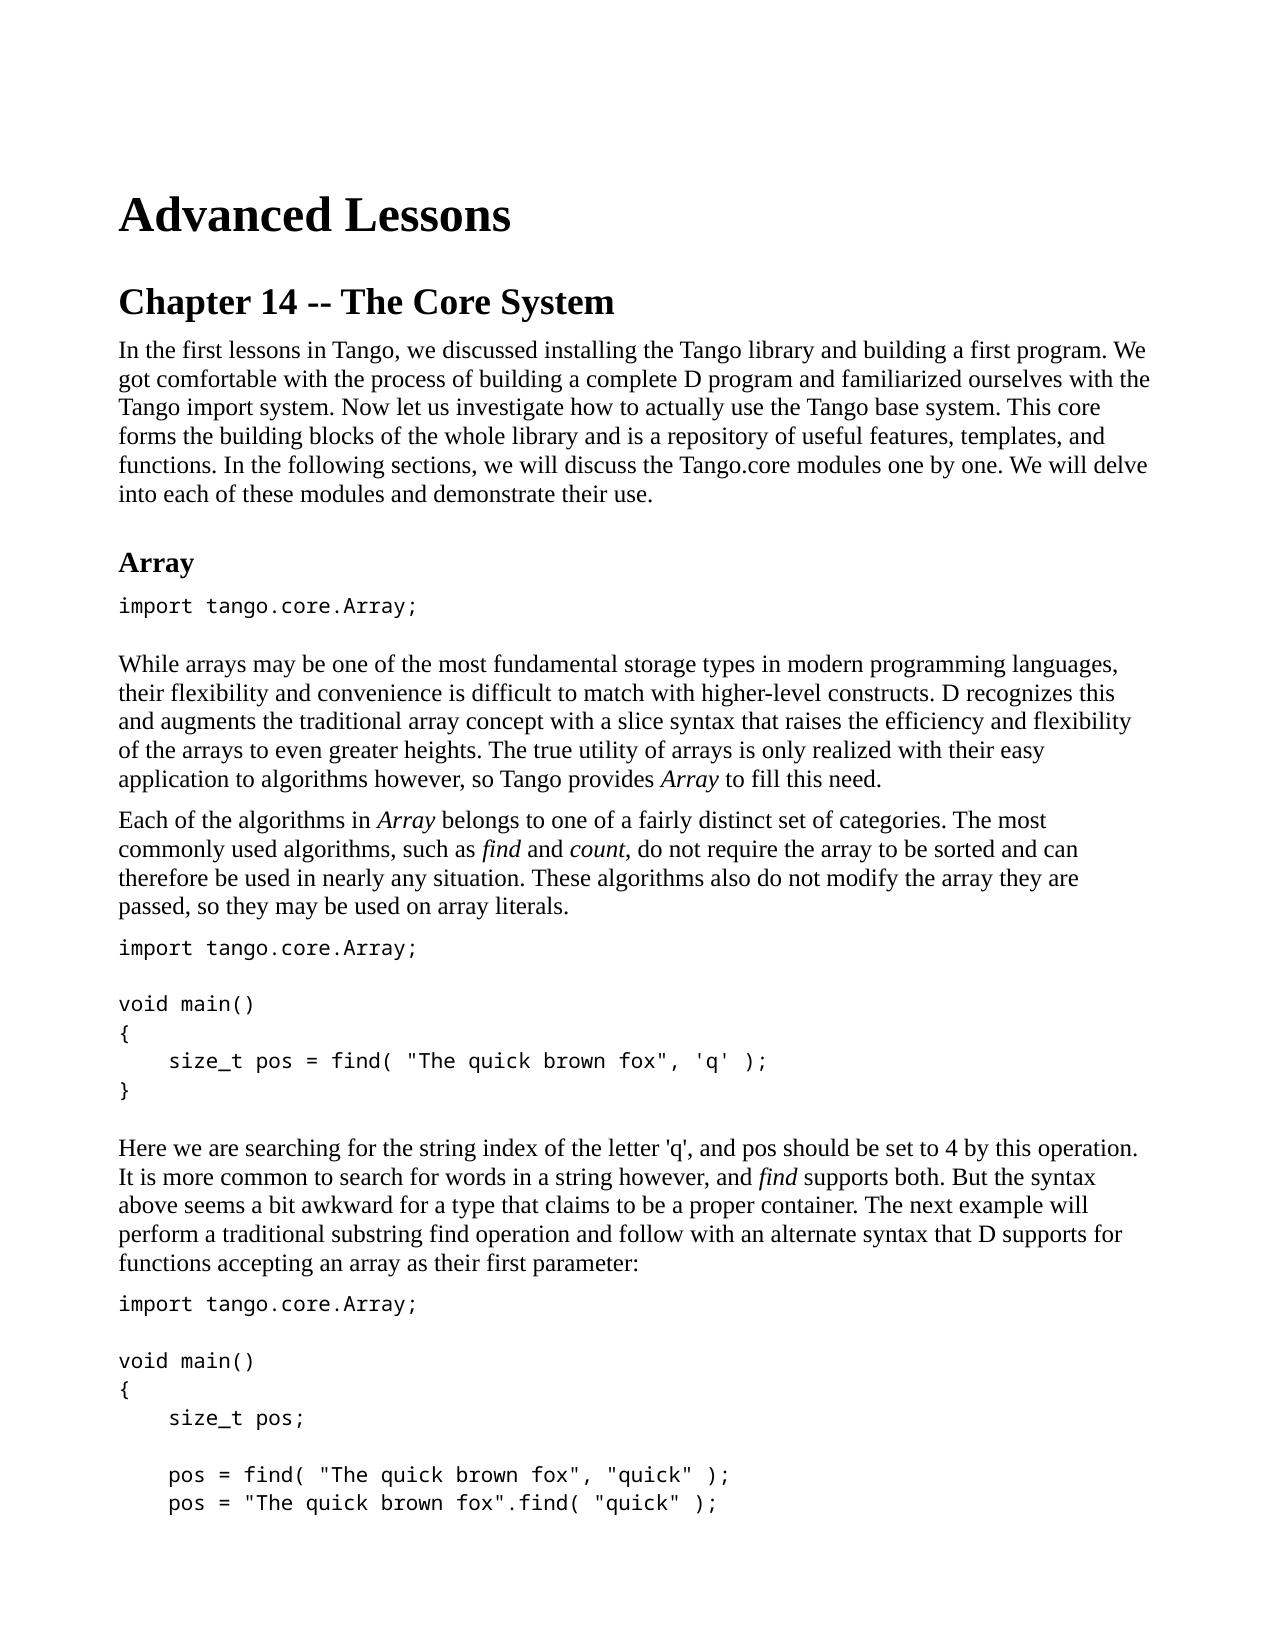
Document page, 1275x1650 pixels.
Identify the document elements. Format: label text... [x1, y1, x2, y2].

text void main() [118, 989, 1157, 1018]
text pos = find( "The quick brown fox", "quick" ); [118, 1460, 1157, 1488]
text import tango.core.Array; [118, 1289, 1157, 1317]
subtitle Advanced Lessons [118, 184, 1157, 242]
subtitle Chapter 14 -- The Core System [118, 279, 1157, 322]
text void main() [118, 1346, 1157, 1374]
text While arrays may be one of the most fundamental storage types in modern programming languages, their flexibility and convenience is difficult to match with higher-level constructs. D recognizes this and augments the traditional array concept with a slice syntax that raises the efficiency and flexibility of the arrays to even greater heights. The true utility of arrays is only realized with their easy application to algorithms however, so Tango provides Array to fill this need. [118, 649, 1157, 793]
text pos = "The quick brown fox".find( "quick" ); [118, 1488, 1157, 1517]
subtitle Array [118, 545, 1157, 578]
text } [118, 1075, 1157, 1103]
text import tango.core.Array; [118, 591, 1157, 619]
text size_t pos = find( "The quick brown fox", 'q' ); [118, 1046, 1157, 1075]
text Here we are searching for the string index of the letter 'q', and pos should be set to 4 by this operation. It is more common to search for words in a string however, and find supports both. But the syntax above seems a bit awkward for a type that claims to be a proper container. The next example will perform a traditional substring find operation and follow with an alternate syntax that D supports for functions accepting an array as their first parameter: [118, 1133, 1157, 1277]
text In the first lessons in Tango, we discussed installing the Tango library and building a first program. We got comfortable with the process of building a complete D program and familiarized ourselves with the Tango import system. Now let us investigate how to actually use the Tango base system. This core forms the building blocks of the whole library and is a repository of useful features, templates, and functions. In the following sections, we will discuss the Tango.core modules one by one. We will delve into each of these modules and demonstrate their use. [118, 335, 1157, 507]
text size_t pos; [118, 1403, 1157, 1431]
text import tango.core.Array; [118, 933, 1157, 961]
text { [118, 1374, 1157, 1403]
text Each of the algorithms in Array belongs to one of a fairly distinct set of categories. The most commonly used algorithms, such as find and count, do not require the array to be sorted and can therefore be used in nearly any situation. These algorithms also do not modify the array they are passed, so they may be used on array literals. [118, 805, 1157, 920]
text { [118, 1018, 1157, 1046]
